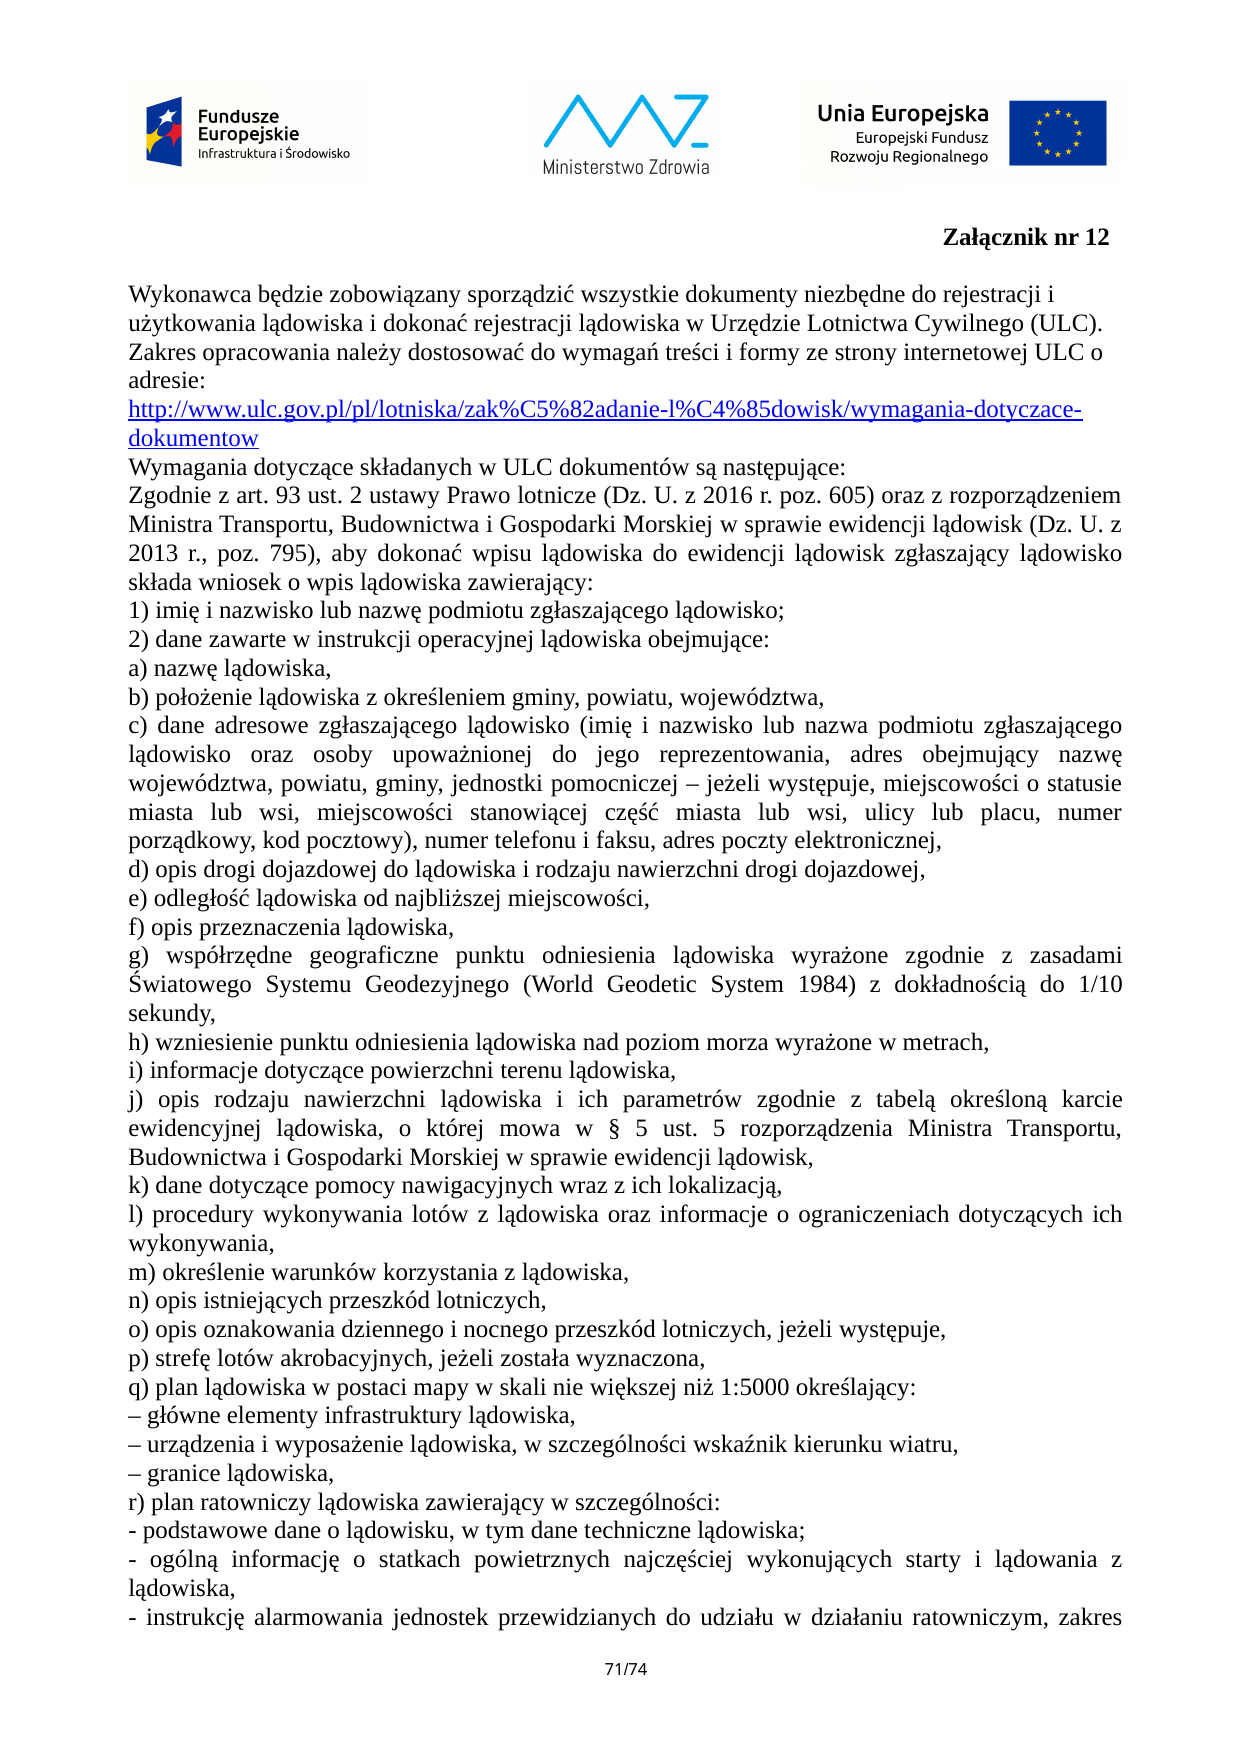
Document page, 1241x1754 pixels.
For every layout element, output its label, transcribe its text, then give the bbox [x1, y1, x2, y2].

text a) nazwę lądowiska, [128, 653, 1123, 682]
text b) położenie lądowiska z określeniem gminy, powiatu, województwa, [128, 682, 1123, 710]
text o) opis oznakowania dziennego i nocnego przeszkód lotniczych, jeżeli występuje, [128, 1314, 1123, 1343]
text 1) imię i nazwisko lub nazwę podmiotu zgłaszającego lądowisko; [128, 595, 1123, 624]
text c) dane adresowe zgłaszającego lądowisko (imię i nazwisko lub nazwa podmiotu zgłaszającego lądowisko oraz osoby upoważnionej do jego reprezentowania, adres obejmujący nazwę województwa, powiatu, gminy, jednostki pomocniczej – jeżeli występuje, miejscowości o statusie miasta lub wsi, miejscowości stanowiącej część miasta lub wsi, ulicy lub placu, numer porządkowy, kod pocztowy), numer telefonu i faksu, adres poczty elektronicznej, [128, 710, 1123, 854]
text p) strefę lotów akrobacyjnych, jeżeli została wyznaczona, [128, 1343, 1123, 1372]
text – urządzenia i wyposażenie lądowiska, w szczególności wskaźnik kierunku wiatru, [128, 1429, 1123, 1458]
picture [129, 79, 367, 184]
text Wymagania dotyczące składanych w ULC dokumentów są następujące: [128, 452, 1123, 480]
text Zgodnie z art. 93 ust. 2 ustawy Prawo lotnicze (Dz. U. z 2016 r. poz. 605) oraz z rozporządzeniem Ministra Transportu, Budownictwa i Gospodarki Morskiej w sprawie ewidencji lądowisk (Dz. U. z 2013 r., poz. 795), aby dokonać wpisu lądowiska do ewidencji lądowisk zgłaszający lądowisko składa wniosek o wpis lądowiska zawierający: [128, 480, 1123, 595]
text - instrukcję alarmowania jednostek przewidzianych do udziału w działaniu ratowniczym, zakres [128, 1602, 1123, 1630]
text i) informacje dotyczące powierzchni terenu lądowiska, [128, 1055, 1123, 1084]
text - podstawowe dane o lądowisku, w tym dane techniczne lądowiska; [128, 1515, 1123, 1544]
text n) opis istniejących przeszkód lotniczych, [128, 1285, 1123, 1314]
text m) określenie warunków korzystania z lądowiska, [128, 1257, 1123, 1285]
text Zakres opracowania należy dostosować do wymagań treści i formy ze strony internetowej ULC o adresie: [128, 337, 1123, 394]
text – granice lądowiska, [128, 1458, 1123, 1487]
text f) opis przeznaczenia lądowiska, [128, 912, 1123, 940]
text – główne elementy infrastruktury lądowiska, [128, 1400, 1123, 1429]
text j) opis rodzaju nawierzchni lądowiska i ich parametrów zgodnie z tabelą określoną karcie ewidencyjnej lądowiska, o której mowa w § 5 ust. 5 rozporządzenia Ministra Transportu, Budownictwa i Gospodarki Morskiej w sprawie ewidencji lądowisk, [128, 1084, 1123, 1170]
text Wykonawca będzie zobowiązany sporządzić wszystkie dokumenty niezbędne do rejestracji i użytkowania lądowiska i dokonać rejestracji lądowiska w Urzędzie Lotnictwa Cywilnego (ULC). [128, 279, 1123, 337]
text h) wzniesienie punktu odniesienia lądowiska nad poziom morza wyrażone w metrach, [128, 1027, 1123, 1055]
text 2) dane zawarte w instrukcji operacyjnej lądowiska obejmujące: [128, 624, 1123, 653]
text k) dane dotyczące pomocy nawigacyjnych wraz z ich lokalizacją, [128, 1170, 1123, 1199]
text r) plan ratowniczy lądowiska zawierający w szczególności: [128, 1487, 1123, 1515]
text d) opis drogi dojazdowej do lądowiska i rodzaju nawierzchni drogi dojazdowej, [128, 854, 1123, 883]
picture [797, 79, 1124, 187]
text g) współrzędne geograficzne punktu odniesienia lądowiska wyrażone zgodnie z zasadami Światowego Systemu Geodezyjnego (World Geodetic System 1984) z dokładnością do 1/10 sekundy, [128, 940, 1123, 1027]
text http://www.ulc.gov.pl/pl/lotniska/zak%C5%82adanie-l%C4%85dowisk/wymagania-dotyczace-dokumentow [128, 394, 1123, 452]
text q) plan lądowiska w postaci mapy w skali nie większej niż 1:5000 określający: [128, 1372, 1123, 1400]
text - ogólną informację o statkach powietrznych najczęściej wykonujących starty i lądowania z lądowiska, [128, 1544, 1123, 1602]
picture [529, 79, 723, 180]
text Załącznik nr 12 [942, 222, 1123, 250]
text e) odległość lądowiska od najbliższej miejscowości, [128, 883, 1123, 912]
text l) procedury wykonywania lotów z lądowiska oraz informacje o ograniczeniach dotyczących ich wykonywania, [128, 1199, 1123, 1257]
